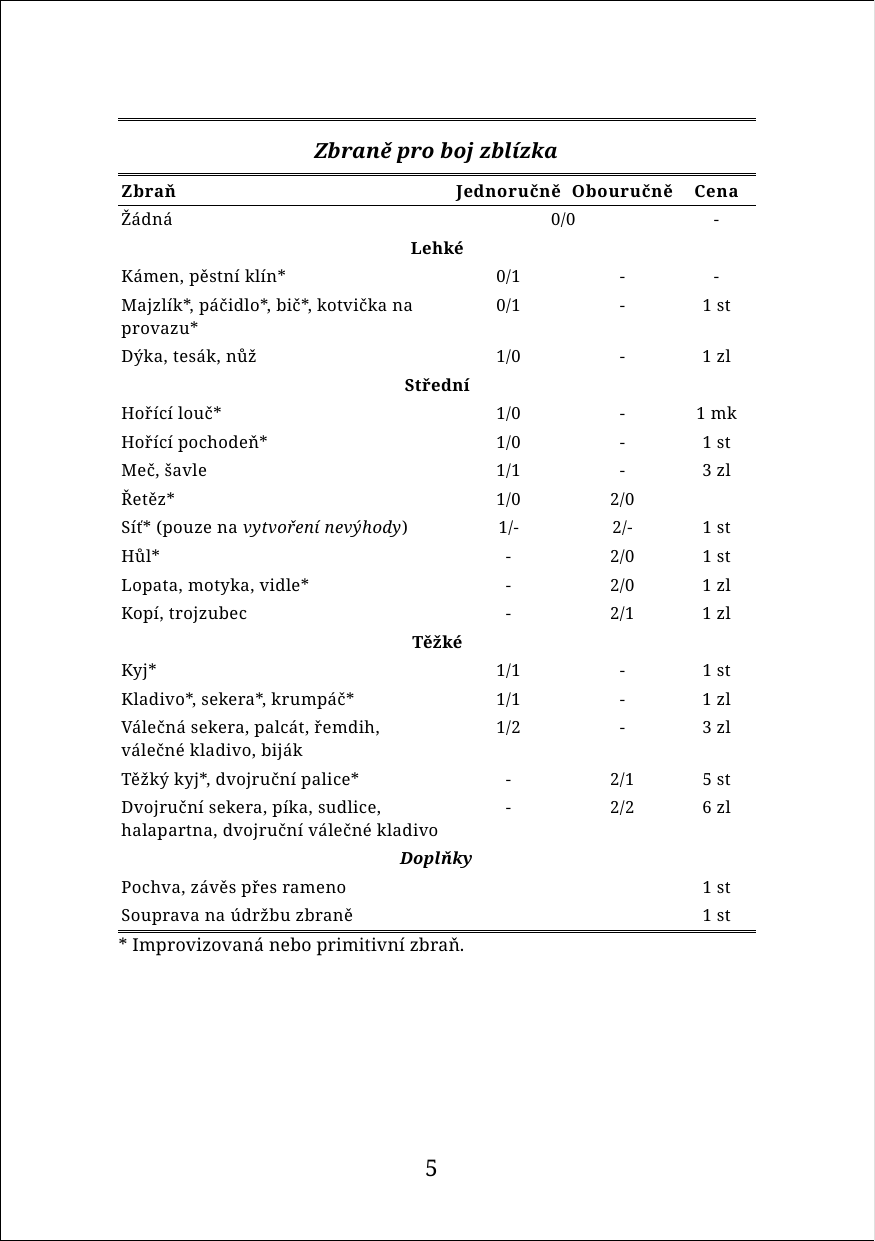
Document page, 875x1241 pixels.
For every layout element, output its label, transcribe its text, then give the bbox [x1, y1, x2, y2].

table_cell 1 zl [677, 599, 756, 627]
table_header Zbraně pro boj zblízka [118, 121, 756, 173]
table_cell 5 st [677, 764, 756, 793]
table_cell 2/- [568, 513, 677, 542]
table_cell Cena [677, 176, 756, 205]
table_cell Hořící louč* [118, 399, 449, 428]
table_cell 1 st [677, 542, 756, 570]
table_cell Pochva, závěs přes rameno [118, 873, 449, 901]
table_cell 1/0 [449, 428, 567, 456]
table_cell Dvojruční sekera, píka, sudlice, halapartna, dvojruční válečné kladivo [118, 793, 449, 844]
table_cell - [449, 542, 567, 570]
table_cell [449, 873, 567, 901]
table_cell 1 st [677, 901, 756, 930]
table_cell 1/1 [449, 656, 567, 684]
table_cell - [449, 570, 567, 599]
table_cell 1 st [677, 513, 756, 542]
table_cell 2/1 [568, 764, 677, 793]
table_cell - [568, 399, 677, 428]
table_cell 1 zl [677, 342, 756, 371]
table_cell 1 mk [677, 399, 756, 428]
table_cell Dýka, tesák, nůž [118, 342, 449, 371]
table_cell [568, 901, 677, 930]
table_cell 1/0 [449, 485, 567, 513]
table_cell 2/0 [568, 485, 677, 513]
table_cell Jednoručně [449, 176, 567, 205]
table_cell Válečná sekera, palcát, řemdih, válečné kladivo, biják [118, 713, 449, 764]
table_cell - [568, 428, 677, 456]
table_cell - [677, 206, 756, 234]
table_cell - [568, 713, 677, 764]
table_cell 1 st [677, 656, 756, 684]
table_cell - [568, 656, 677, 684]
table_cell 1/2 [449, 713, 567, 764]
table_cell Obouručně [568, 176, 677, 205]
table_cell - [568, 685, 677, 713]
table_cell - [449, 764, 567, 793]
table_cell Kladivo*, sekera*, krumpáč* [118, 685, 449, 713]
table_cell - [449, 793, 567, 844]
table_cell [568, 873, 677, 901]
table_cell Lopata, motyka, vidle* [118, 570, 449, 599]
table_cell Kopí, trojzubec [118, 599, 449, 627]
table_cell 6 zl [677, 793, 756, 844]
table_cell 1/- [449, 513, 567, 542]
table_cell [449, 901, 567, 930]
table_cell - [568, 342, 677, 371]
table_cell Hořící pochodeň* [118, 428, 449, 456]
table_cell Těžký kyj*, dvojruční palice* [118, 764, 449, 793]
table_cell - [677, 262, 756, 291]
table_cell - [449, 599, 567, 627]
table_cell Kyj* [118, 656, 449, 684]
table_cell 0/1 [449, 291, 567, 342]
table_cell 3 zl [677, 713, 756, 764]
table_cell 1/1 [449, 456, 567, 485]
table_cell 1 st [677, 291, 756, 342]
table_cell 1 st [677, 873, 756, 901]
table_cell Kámen, pěstní klín* [118, 262, 449, 291]
table_cell 2/0 [568, 570, 677, 599]
table_cell 1 st [677, 428, 756, 456]
table_cell 2/1 [568, 599, 677, 627]
table_cell Žádná [118, 206, 449, 234]
table_cell 2/2 [568, 793, 677, 844]
table_cell Lehké [118, 234, 756, 262]
table_cell 0/0 [449, 206, 677, 234]
table_cell Řetěz* [118, 485, 449, 513]
table_cell - [568, 456, 677, 485]
table_cell Střední [118, 371, 756, 399]
table_cell - [568, 291, 677, 342]
table_cell - [568, 262, 677, 291]
table_cell Majzlík*, páčidlo*, bič*, kotvička na provazu* [118, 291, 449, 342]
table_cell 1/1 [449, 685, 567, 713]
table_cell Souprava na údržbu zbraně [118, 901, 449, 930]
table_cell 0/1 [449, 262, 567, 291]
table_cell 3 zl [677, 456, 756, 485]
table_cell Těžké [118, 628, 756, 656]
table_cell 1/0 [449, 342, 567, 371]
table_cell [677, 485, 756, 513]
table_cell Síť* (pouze na vytvoření nevýhody) [118, 513, 449, 542]
table_cell 1 zl [677, 685, 756, 713]
table_cell 1/0 [449, 399, 567, 428]
table_cell Meč, šavle [118, 456, 449, 485]
table_cell 1 zl [677, 570, 756, 599]
table_cell Hůl* [118, 542, 449, 570]
table_cell Zbraň [118, 176, 449, 205]
text * Improvizovaná nebo primitivní zbraň. [118, 933, 756, 987]
table_cell Doplňky [118, 844, 756, 873]
table_cell 2/0 [568, 542, 677, 570]
